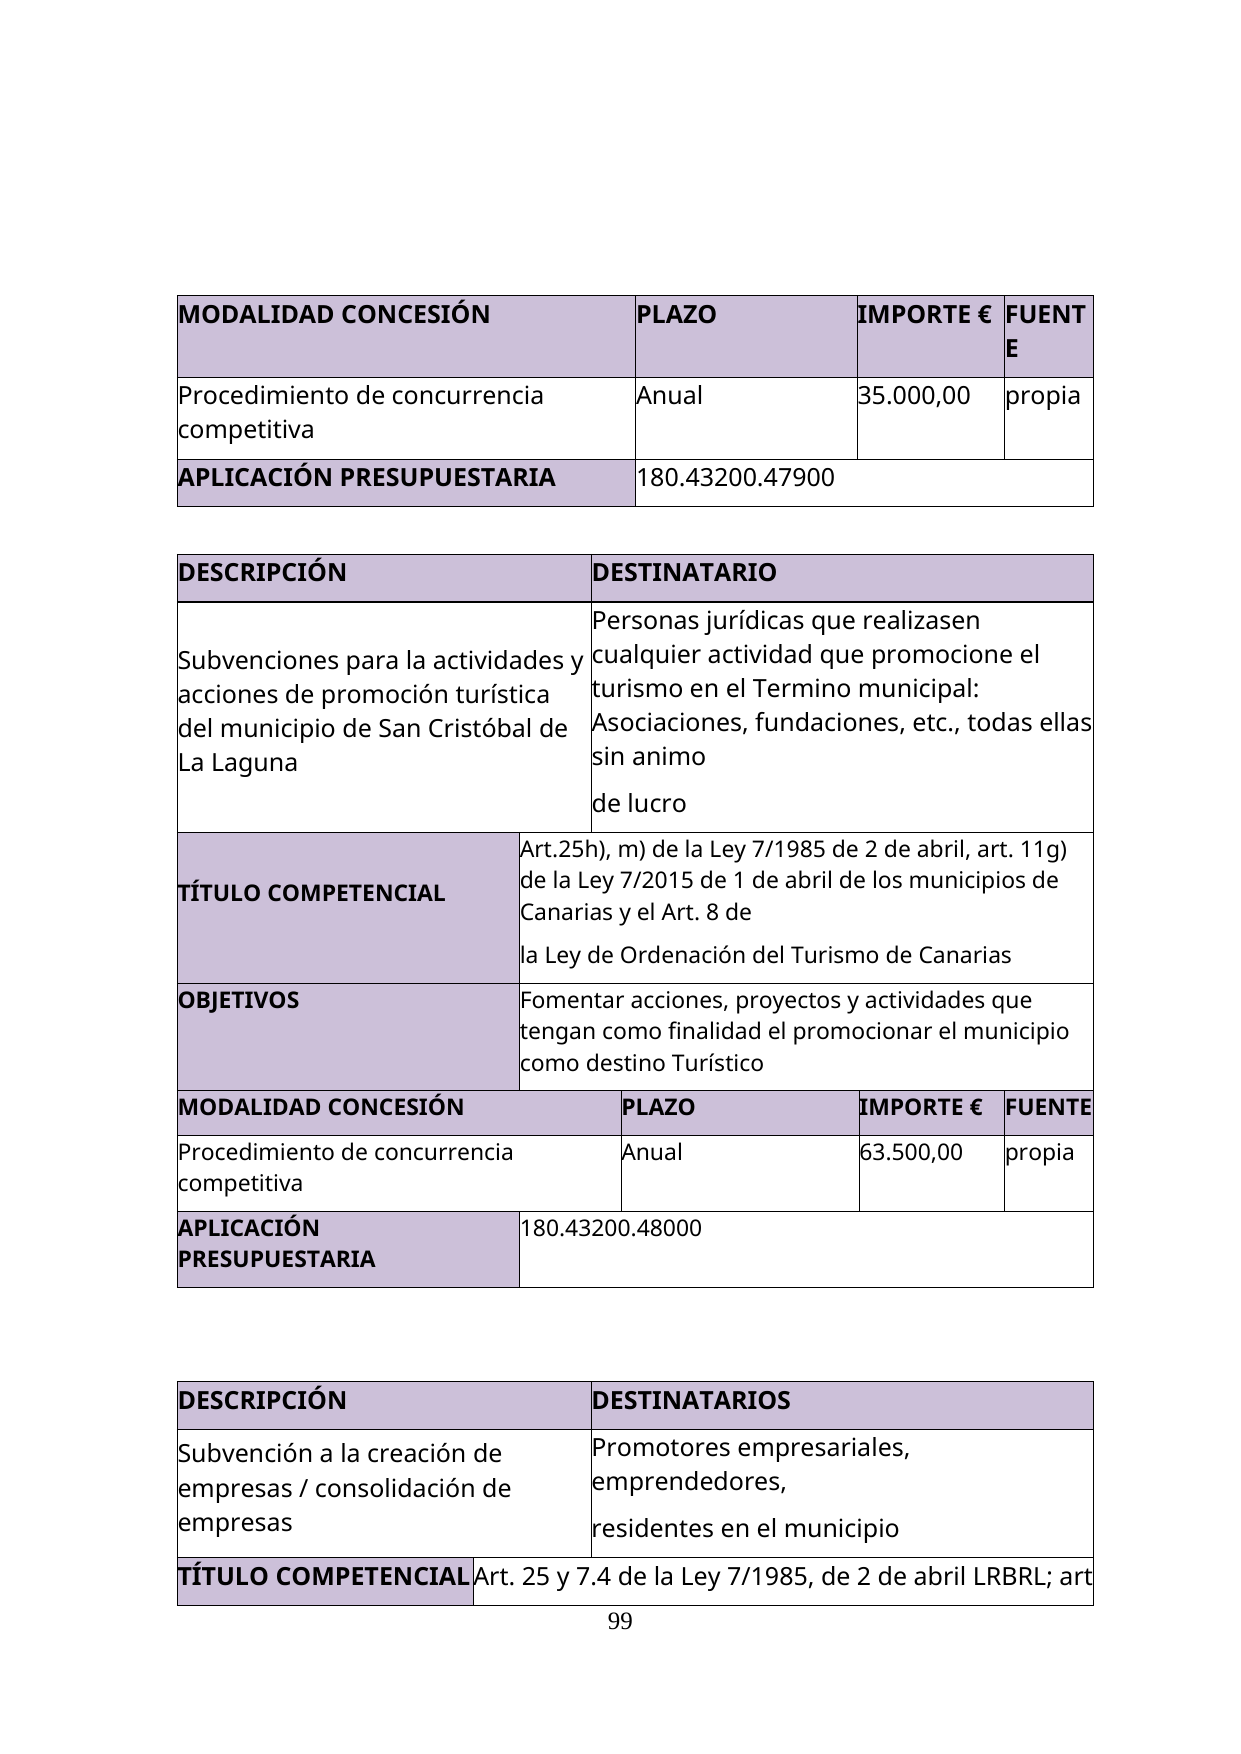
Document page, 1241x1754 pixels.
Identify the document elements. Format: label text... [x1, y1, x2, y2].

table_cell MODALIDAD CONCESIÓN [178, 1091, 621, 1135]
table_cell propia [1005, 1136, 1093, 1211]
table_cell Anual [622, 1136, 859, 1211]
table_cell propia [1005, 378, 1093, 459]
table_cell IMPORTE € [860, 1091, 1004, 1135]
table_cell MODALIDAD CONCESIÓN [178, 296, 635, 377]
table_cell 180.43200.48000 [520, 1212, 1093, 1287]
table_cell Subvenciones para la actividades y acciones de promoción turística del municipio de San Cristóbal de La Laguna [178, 603, 591, 832]
table_header DESCRIPCIÓN [178, 1382, 591, 1429]
table_cell TÍTULO COMPETENCIAL [178, 833, 519, 983]
table_cell Personas jurídicas que realizasen cualquier actividad que promocione el turismo en el Termino municipal: Asociaciones, fundaciones, etc., todas ellas sin animo de lucro [592, 603, 1093, 832]
table_header DESCRIPCIÓN [178, 555, 591, 601]
table_cell PLAZO [622, 1091, 859, 1135]
table_cell 63.500,00 [860, 1136, 1004, 1211]
table_cell OBJETIVOS [178, 984, 519, 1090]
table_cell FUENTE [1005, 1091, 1093, 1135]
table_cell APLICACIÓN PRESUPUESTARIA [178, 460, 635, 506]
table_cell Subvención a la creación de empresas / consolidación de empresas [178, 1430, 591, 1557]
table_cell FUENTE [1005, 296, 1093, 377]
table_cell 35.000,00 [858, 378, 1004, 459]
table_header DESTINATARIO [592, 555, 1093, 601]
table_cell Promotores empresariales, emprendedores, residentes en el municipio [592, 1430, 1093, 1557]
table_cell Procedimiento de concurrencia competitiva [178, 378, 635, 459]
table_cell 180.43200.47900 [636, 460, 1093, 506]
table_cell Anual [636, 378, 857, 459]
table_cell Procedimiento de concurrencia competitiva [178, 1136, 621, 1211]
table_cell Art.25h), m) de la Ley 7/1985 de 2 de abril, art. 11g) de la Ley 7/2015 de 1 de abril de los municipios de Canarias y el Art. 8 de la Ley de Ordenación del Turismo de Canarias [520, 833, 1093, 983]
table_cell APLICACIÓN PRESUPUESTARIA [178, 1212, 519, 1287]
table_cell PLAZO [636, 296, 857, 377]
table_cell Art. 25 y 7.4 de la Ley 7/1985, de 2 de abril LRBRL; art [474, 1558, 1093, 1605]
table_cell TÍTULO COMPETENCIAL [178, 1558, 473, 1605]
table_header DESTINATARIOS [592, 1382, 1093, 1429]
table_cell IMPORTE € [858, 296, 1004, 377]
table_cell Fomentar acciones, proyectos y actividades que tengan como finalidad el promocionar el municipio como destino Turístico [520, 984, 1093, 1090]
